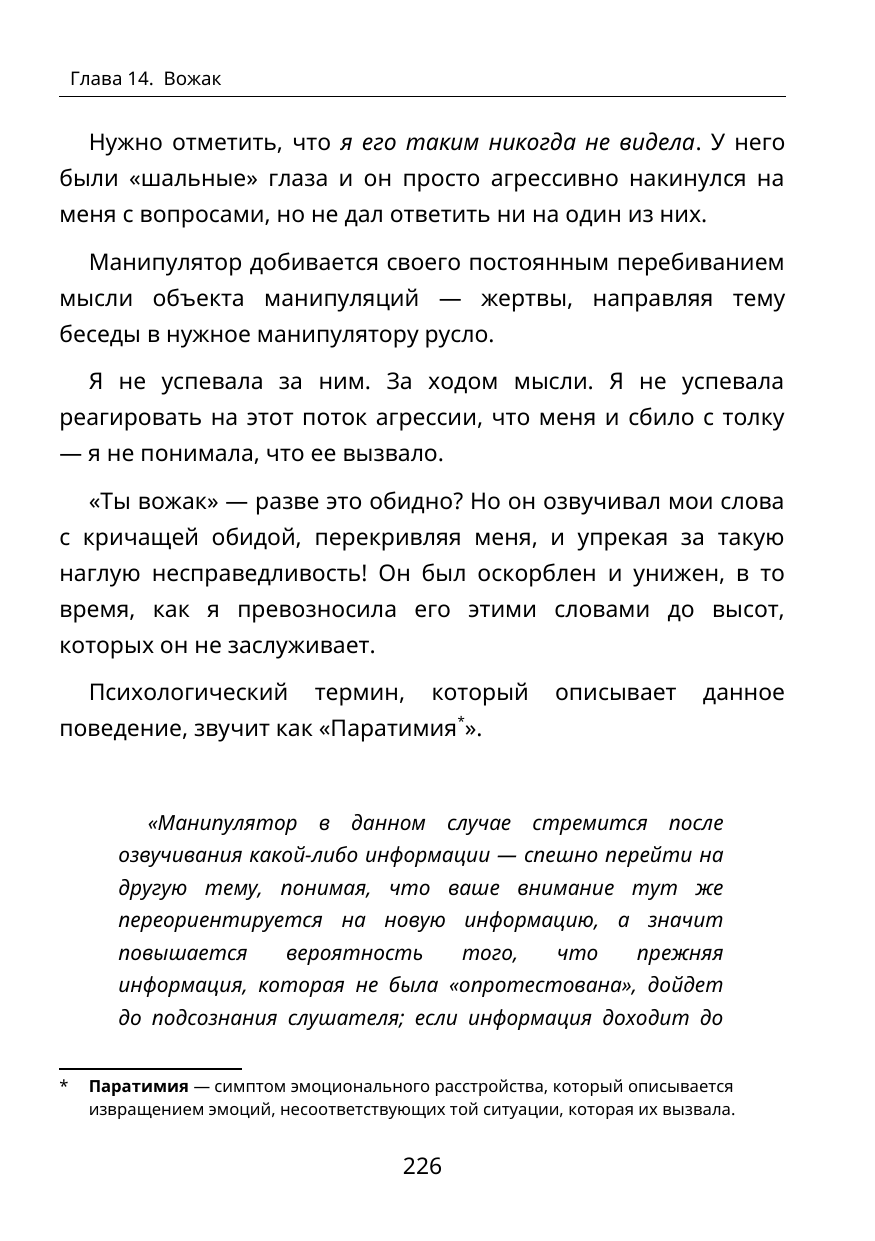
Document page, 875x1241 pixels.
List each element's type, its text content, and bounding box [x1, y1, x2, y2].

text Паратимия — симптом эмоционального расстройства, который описывается извращением эмоций, несоответствующих той ситуации, которая их вызвала. [59, 1075, 786, 1120]
text Я не успевала за ним. За ходом мысли. Я не успевала реагировать на этот поток агрессии, что меня и сбило с толку — я не понимала, что ее вызвало. [59, 365, 786, 468]
text Нужно отметить, что я его таким никогда не видела. У него были «шальные» глаза и он просто агрессивно накинулся на меня с вопросами, но не дал ответить ни на один из них. [59, 126, 786, 229]
text Манипулятор добивается своего постоянным перебиванием мысли объекта манипуляций — жертвы, направляя тему беседы в нужное манипулятору русло. [59, 246, 786, 349]
text Психологический термин, который описывает данное поведение, звучит как «Паратимия». [59, 676, 786, 743]
text «Манипулятор в данном случае стремится после озвучивания какой-либо информации — спешно перейти на другую тему, понимая, что ваше внимание тут же переориентируется на новую информацию, а значит повышается вероятность того, что прежняя информация, которая не была «опротестована», дойдет до подсознания слушателя; если информация доходит до [118, 808, 726, 1032]
text «Ты вожак» — разве это обидно? Но он озвучивал мои слова с кричащей обидой, перекривляя меня, и упрекая за такую наглую несправедливость! Он был оскорблен и унижен, в то время, как я превозносила его этими словами до высот, которых он не заслуживает. [59, 485, 786, 660]
